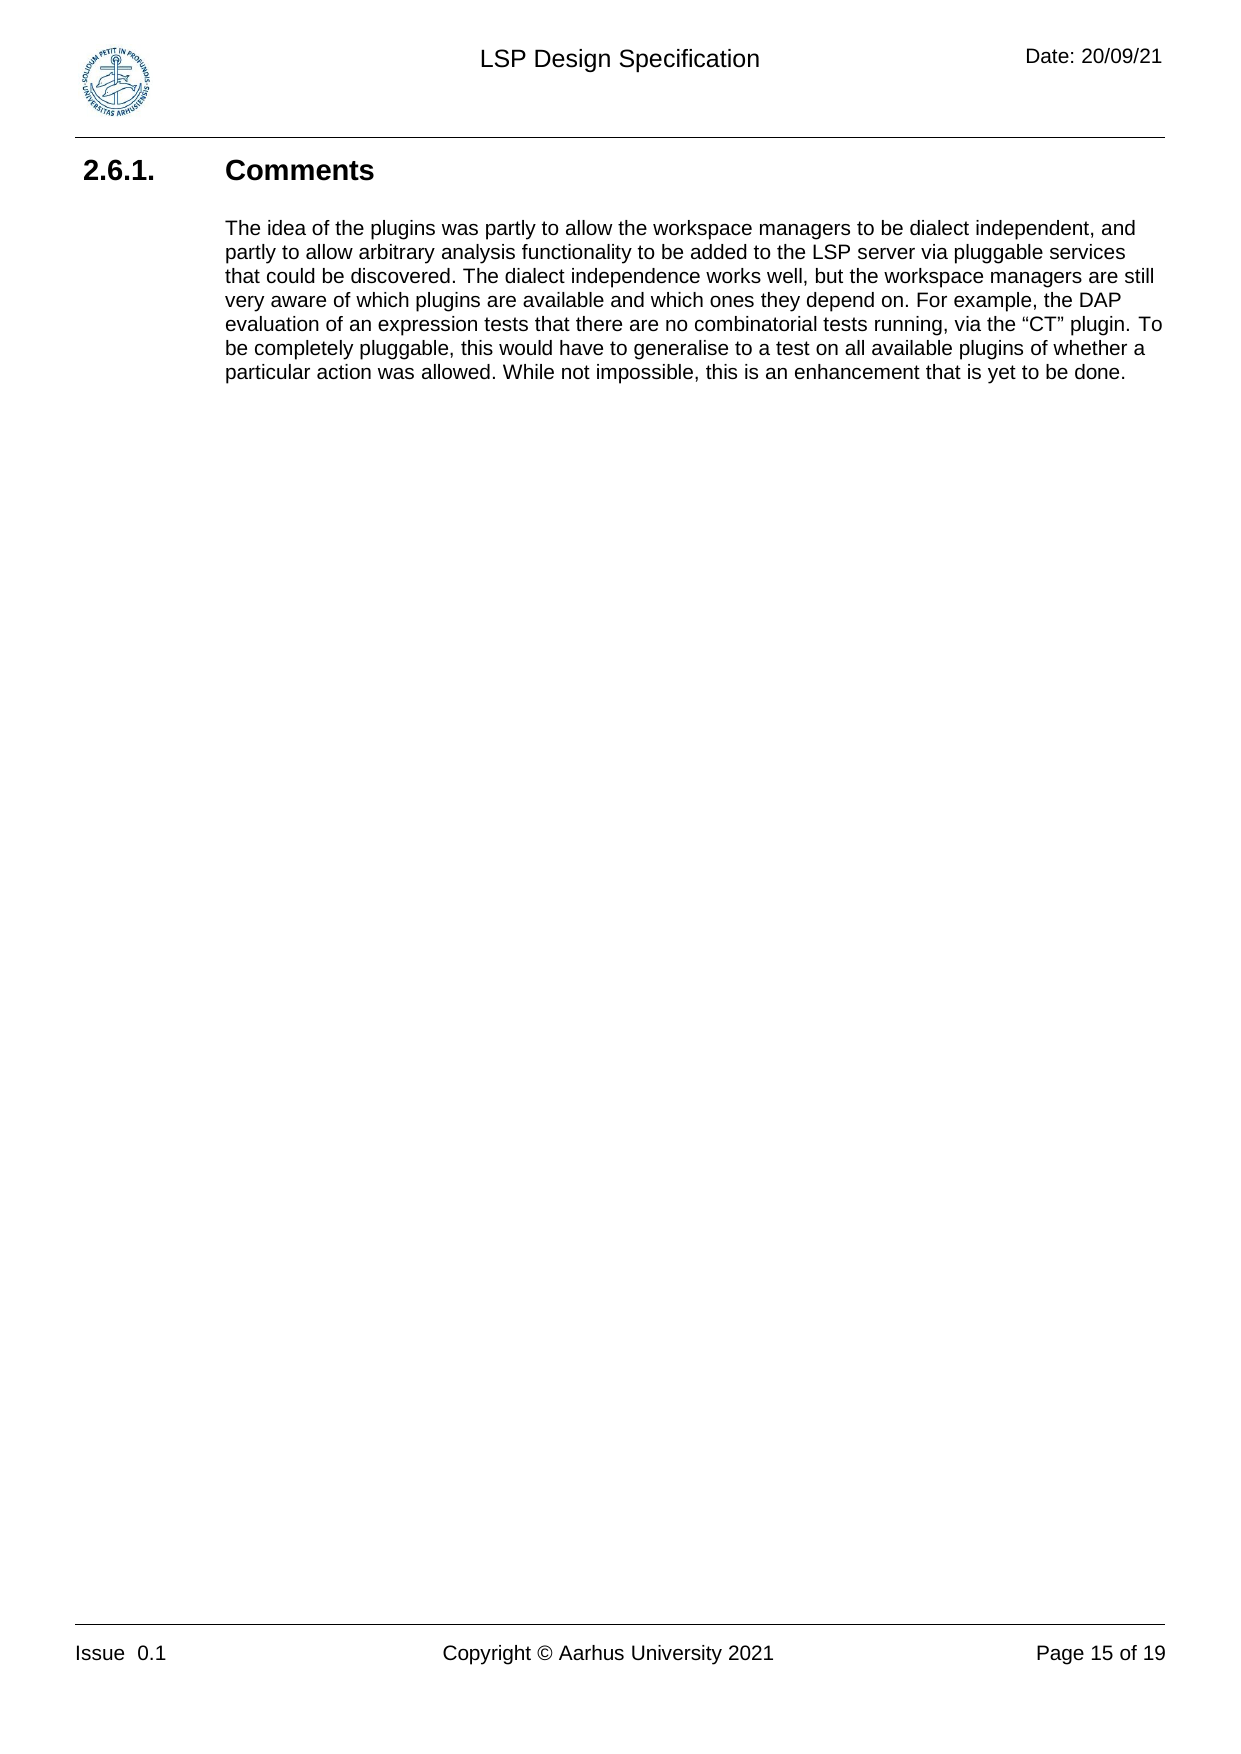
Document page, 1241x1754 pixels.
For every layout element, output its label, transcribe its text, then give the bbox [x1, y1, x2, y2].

picture [78, 44, 153, 120]
text The idea of the plugins was partly to allow the workspace managers to be dialect independent, and partly to allow arbitrary analysis functionality to be added to the LSP server via pluggable services that could be discovered. The dialect independence works well, but the workspace managers are still very aware of which plugins are available and which ones they depend on. For example, the DAP evaluation of an expression tests that there are no combinatorial tests running, via the “CT” plugin. To be completely pluggable, this would have to generalise to a test on all available plugins of whether a particular action was allowed. While not impossible, this is an enhancement that is yet to be done. [225, 216, 1165, 384]
subtitle Comments [75, 153, 1165, 186]
